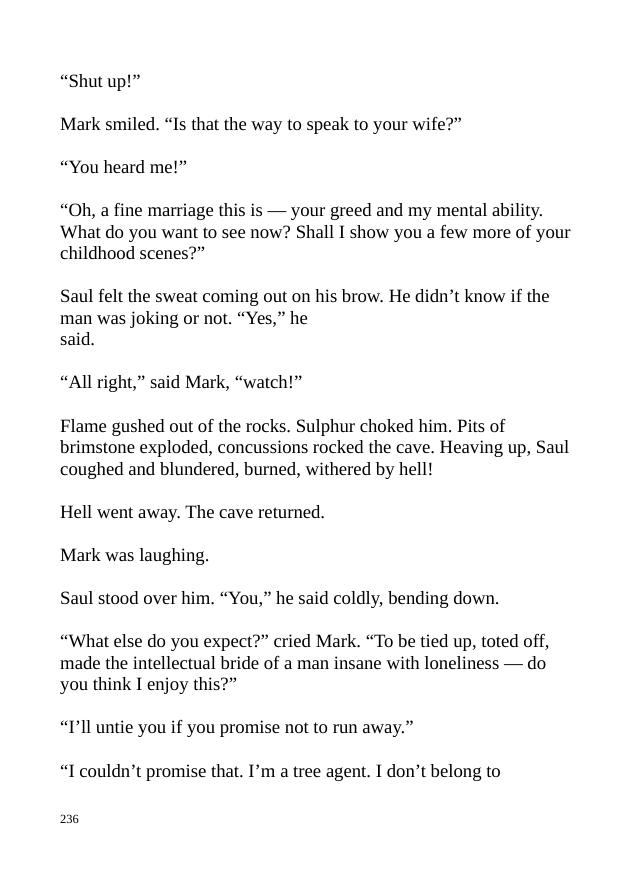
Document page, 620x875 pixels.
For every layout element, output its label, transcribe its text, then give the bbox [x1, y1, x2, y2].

text “Shut up!” Mark smiled. “Is that the way to speak to your wife?” “You heard me!” “Oh, a fine marriage this is — your greed and my mental ability. What do you want to see now? Shall I show you a few more of your childhood scenes?” Saul felt the sweat coming out on his brow. He didn’t know if the man was joking or not. “Yes,” he said. “All right,” said Mark, “watch!” Flame gushed out of the rocks. Sulphur choked him. Pits of brimstone exploded, concussions rocked the cave. Heaving up, Saul coughed and blundered, burned, withered by hell! Hell went away. The cave returned. Mark was laughing. Saul stood over him. “You,” he said coldly, bending down. “What else do you expect?” cried Mark. “To be tied up, toted off, made the intellectual bride of a man insane with loneliness — do you think I enjoy this?” “I’ll untie you if you promise not to run away.” “I couldn’t promise that. I’m a tree agent. I don’t belong to [60, 48, 571, 781]
